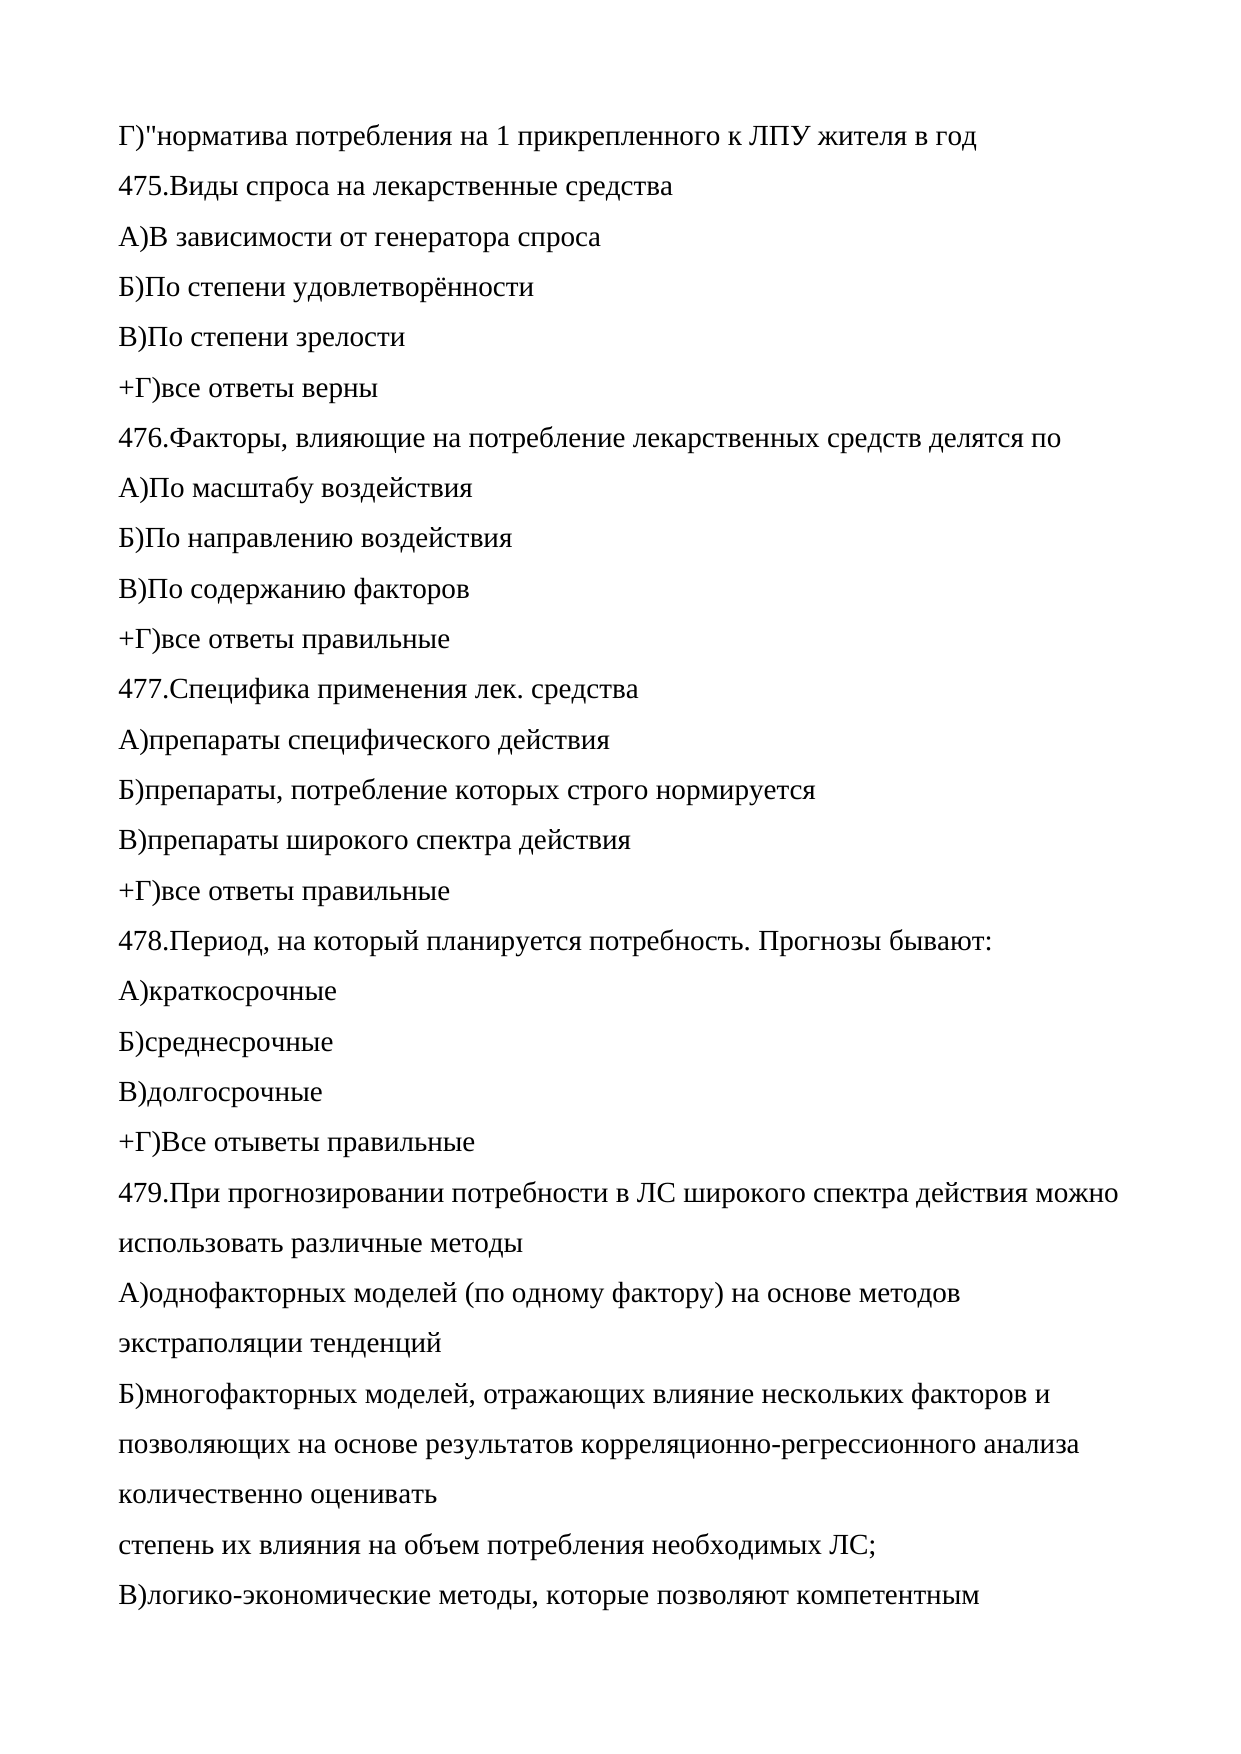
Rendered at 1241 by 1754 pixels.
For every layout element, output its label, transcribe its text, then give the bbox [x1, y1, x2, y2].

text 475.Виды спроса на лекарственные средства [118, 168, 1122, 202]
text А)По масштабу воздействия [118, 470, 1122, 504]
text +Г)все ответы правильные [118, 873, 1122, 906]
text +Г)Все отыветы правильные [118, 1124, 1122, 1158]
text +Г)все ответы правильные [118, 621, 1122, 655]
text В)долгосрочные [118, 1074, 1122, 1108]
text В)логико-экономические методы, которые позволяют компетентным [118, 1577, 1122, 1611]
text 476.Факторы, влияющие на потребление лекарственных средств делятся по [118, 420, 1122, 453]
text В)препараты широкого спектра действия [118, 822, 1122, 856]
text В)По содержанию факторов [118, 571, 1122, 604]
text Б)По степени удовлетворённости [118, 269, 1122, 303]
text Б)По направлению воздействия [118, 521, 1122, 554]
text В)По степени зрелости [118, 319, 1122, 353]
text А)однофакторных моделей (по одному фактору) на основе методов экстраполяции тенденций [118, 1275, 1122, 1359]
text 477.Специфика применения лек. средства [118, 672, 1122, 705]
text 479.При прогнозировании потребности в ЛС широкого спектра действия можно использовать различные методы [118, 1175, 1122, 1258]
text 478.Период, на который планируется потребность. Прогнозы бывают: [118, 923, 1122, 957]
text Б)многофакторных моделей, отражающих влияние нескольких факторов и позволяющих на основе результатов корреляционно-регрессионного анализа количественно оценивать [118, 1376, 1122, 1510]
text Б)препараты, потребление которых строго нормируется [118, 772, 1122, 806]
text А)препараты специфического действия [118, 722, 1122, 755]
text +Г)все ответы верны [118, 370, 1122, 403]
text Г)"норматива потребления на 1 прикрепленного к ЛПУ жителя в год [118, 118, 1122, 152]
text Б)среднесрочные [118, 1024, 1122, 1057]
text А)В зависимости от генератора спроса [118, 219, 1122, 252]
text А)краткосрочные [118, 973, 1122, 1007]
text степень их влияния на объем потребления необходимых ЛС; [118, 1527, 1122, 1560]
